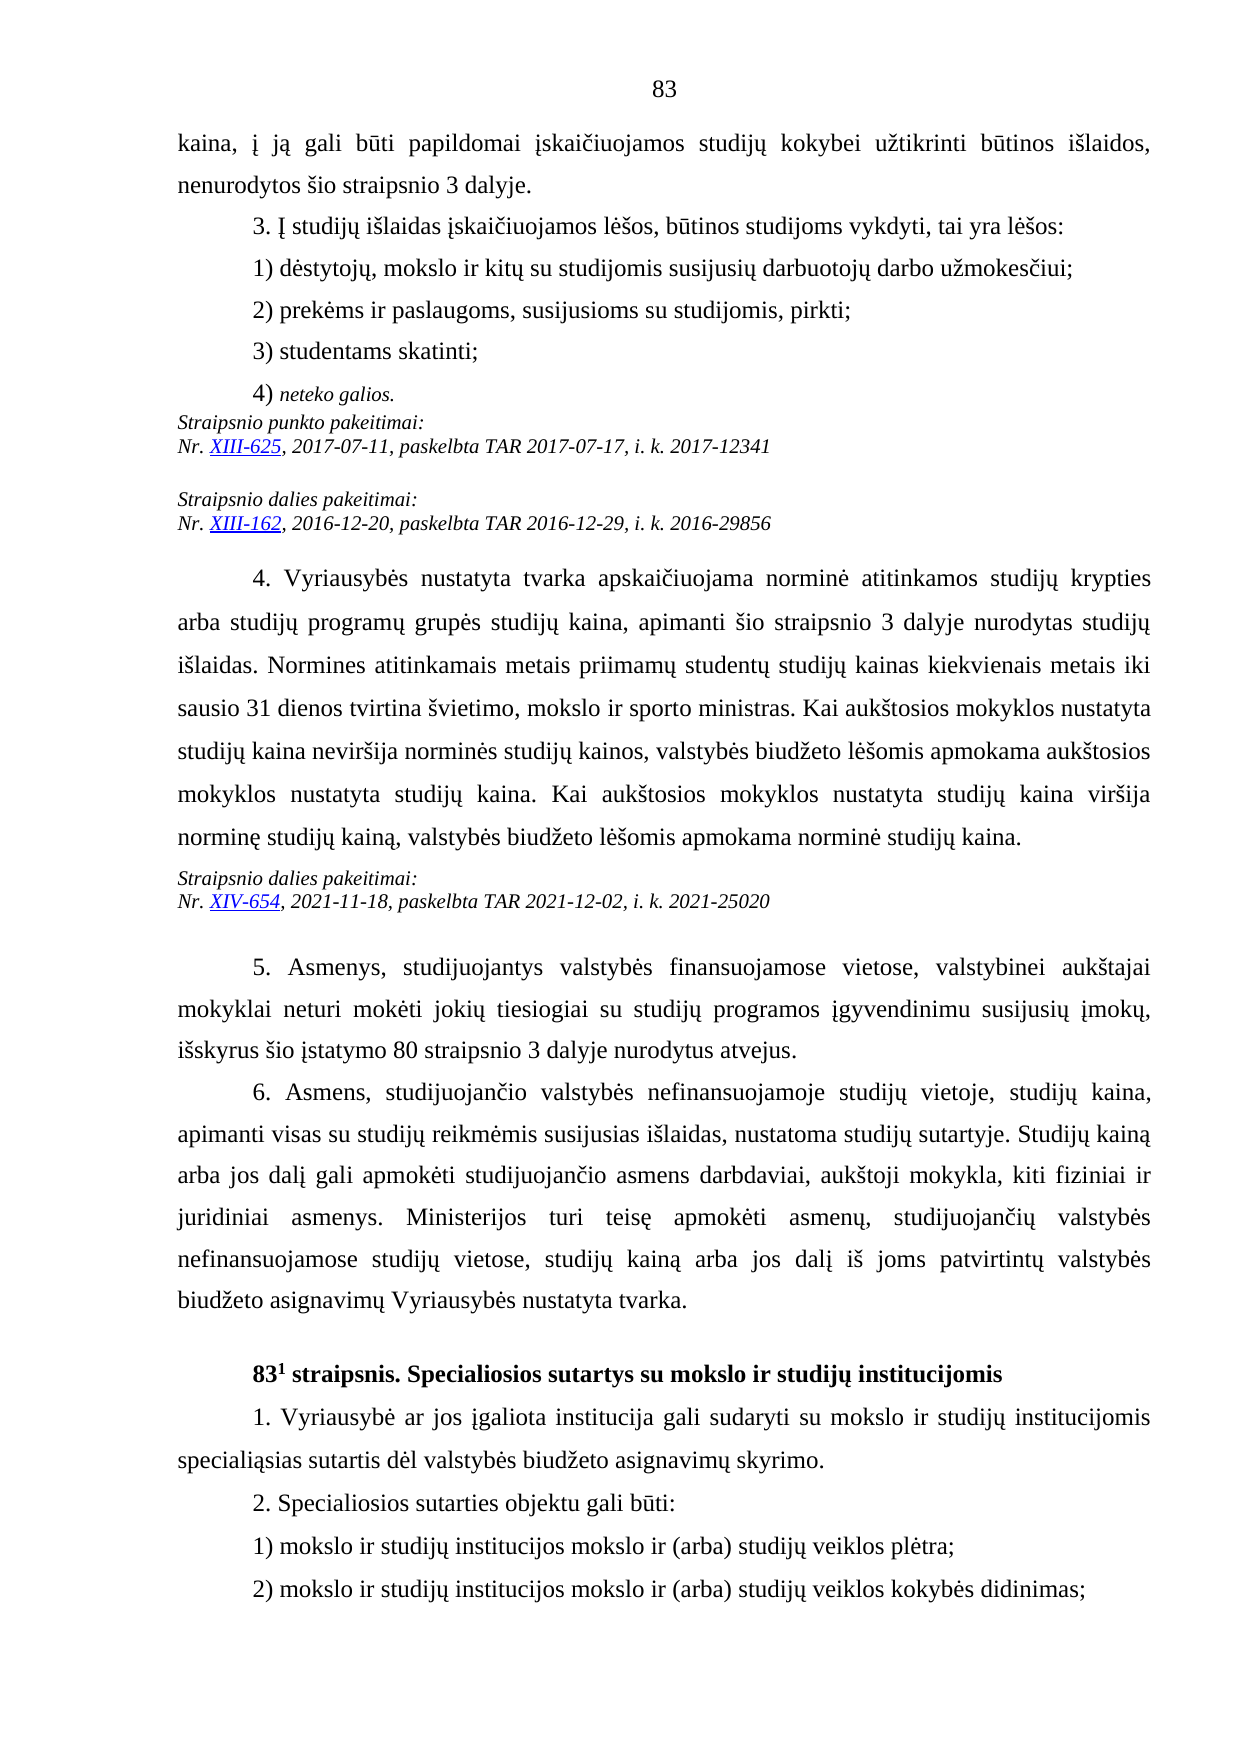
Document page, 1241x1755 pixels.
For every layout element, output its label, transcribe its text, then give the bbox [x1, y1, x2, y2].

text Nr. XIII-625, 2017-07-11, paskelbta TAR 2017-07-17, i. k. 2017-12341 [177, 434, 1152, 458]
text 2) mokslo ir studijų institucijos mokslo ir (arba) studijų veiklos kokybės didinimas; [177, 1574, 1152, 1603]
text 1. Vyriausybė ar jos įgaliota institucija gali sudaryti su mokslo ir studijų institucijomis specialiąsias sutartis dėl valstybės biudžeto asignavimų skyrimo. [177, 1402, 1152, 1474]
text Straipsnio punkto pakeitimai: [177, 410, 1152, 434]
text Nr. XIII-162, 2016-12-20, paskelbta TAR 2016-12-29, i. k. 2016-29856 [177, 511, 1152, 535]
text 3) studentams skatinti; [177, 326, 1152, 368]
text 2. Specialiosios sutarties objektu gali būti: [177, 1488, 1152, 1517]
text Straipsnio dalies pakeitimai: [177, 865, 1152, 889]
text 4. Vyriausybės nustatyta tvarka apskaičiuojama norminė atitinkamos studijų krypties arba studijų programų grupės studijų kaina, apimanti šio straipsnio 3 dalyje nurodytas studijų išlaidas. Normines atitinkamais metais priimamų studentų studijų kainas kiekvienais metais iki sausio 31 dienos tvirtina švietimo, mokslo ir sporto ministras. Kai aukštosios mokyklos nustatyta studijų kaina neviršija norminės studijų kainos, valstybės biudžeto lėšomis apmokama aukštosios mokyklos nustatyta studijų kaina. Kai aukštosios mokyklos nustatyta studijų kaina viršija norminę studijų kainą, valstybės biudžeto lėšomis apmokama norminė studijų kaina. [177, 563, 1152, 851]
text 1) dėstytojų, mokslo ir kitų su studijomis susijusių darbuotojų darbo užmokesčiui; [177, 243, 1152, 285]
text 831 straipsnis. Specialiosios sutartys su mokslo ir studijų institucijomis [177, 1359, 1152, 1388]
text 1) mokslo ir studijų institucijos mokslo ir (arba) studijų veiklos plėtra; [177, 1531, 1152, 1560]
text 3. Į studijų išlaidas įskaičiuojamos lėšos, būtinos studijoms vykdyti, tai yra lėšos: [177, 201, 1152, 243]
text 6. Asmens, studijuojančio valstybės nefinansuojamoje studijų vietoje, studijų kaina, apimanti visas su studijų reikmėmis susijusias išlaidas, nustatoma studijų sutartyje. Studijų kainą arba jos dalį gali apmokėti studijuojančio asmens darbdaviai, aukštoji mokykla, kiti fiziniai ir juridiniai asmenys. Ministerijos turi teisę apmokėti asmenų, studijuojančių valstybės nefinansuojamose studijų vietose, studijų kainą arba jos dalį iš joms patvirtintų valstybės biudžeto asignavimų Vyriausybės nustatyta tvarka. [177, 1067, 1152, 1317]
text Straipsnio dalies pakeitimai: [177, 487, 1152, 511]
text 2) prekėms ir paslaugoms, susijusioms su studijomis, pirkti; [177, 285, 1152, 326]
text 5. Asmenys, studijuojantys valstybės finansuojamose vietose, valstybinei aukštajai mokyklai neturi mokėti jokių tiesiogiai su studijų programos įgyvendinimu susijusių įmokų, išskyrus šio įstatymo 80 straipsnio 3 dalyje nurodytus atvejus. [177, 942, 1152, 1067]
text kaina, į ją gali būti papildomai įskaičiuojamos studijų kokybei užtikrinti būtinos išlaidos, nenurodytos šio straipsnio 3 dalyje. [177, 118, 1152, 201]
text Nr. XIV-654, 2021-11-18, paskelbta TAR 2021-12-02, i. k. 2021-25020 [177, 889, 1152, 913]
text 4) neteko galios. [177, 368, 1152, 410]
